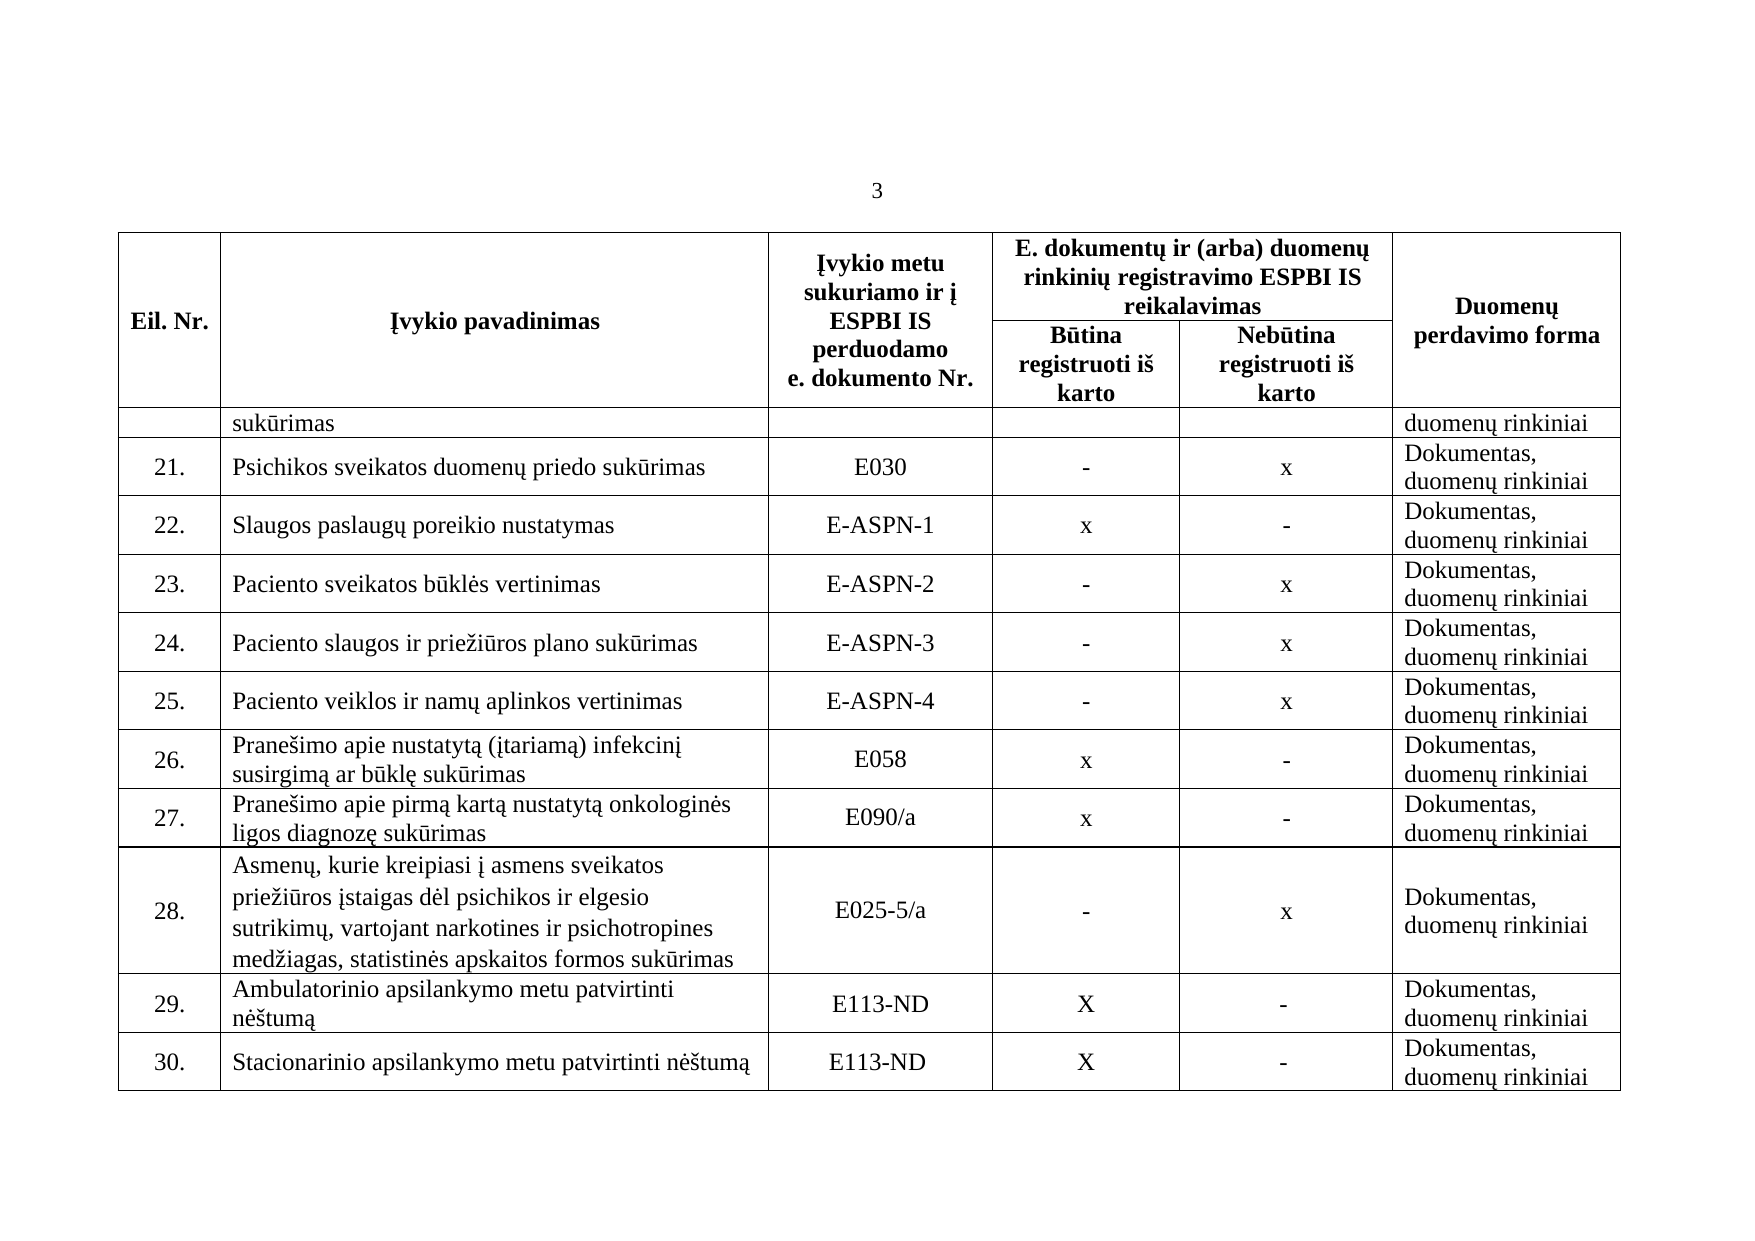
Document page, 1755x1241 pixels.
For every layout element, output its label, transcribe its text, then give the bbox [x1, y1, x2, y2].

table_cell Dokumentas, duomenų rinkiniai [1393, 613, 1620, 671]
table_cell E113-ND [769, 1033, 992, 1090]
table_cell Dokumentas, duomenų rinkiniai [1393, 438, 1620, 495]
table_cell - [993, 848, 1179, 973]
table_cell x [993, 496, 1179, 554]
table_cell 22. [119, 496, 220, 554]
table_cell 30. [119, 1033, 220, 1090]
table_cell Būtina registruoti iš karto [993, 321, 1179, 407]
table_cell Dokumentas, duomenų rinkiniai [1393, 789, 1620, 846]
table_cell Slaugos paslaugų poreikio nustatymas [221, 496, 768, 554]
table_cell duomenų rinkiniai [1393, 408, 1620, 437]
table_cell 26. [119, 730, 220, 788]
table_cell - [993, 408, 1179, 437]
table_cell E-ASPN-2 [769, 555, 992, 612]
table_cell X [993, 1033, 1179, 1090]
table_cell Dokumentas, duomenų rinkiniai [1393, 672, 1620, 729]
table_cell E090/a [769, 789, 992, 846]
table_cell - [1180, 789, 1392, 846]
table_cell - [1180, 1033, 1392, 1090]
table_cell x [1180, 672, 1392, 729]
table_cell - [993, 555, 1179, 612]
table_cell sukūrimas [221, 408, 768, 437]
table_cell - [993, 438, 1179, 495]
table_cell Paciento sveikatos būklės vertinimas [221, 555, 768, 612]
table_cell Ambulatorinio apsilankymo metu patvirtinti nėštumą [221, 974, 768, 1032]
table_cell E030 [769, 438, 992, 495]
table_header Duomenų perdavimo forma [1393, 233, 1620, 407]
table_cell E025-5/a [769, 848, 992, 973]
table_cell Pranešimo apie nustatytą (įtariamą) infekcinį susirgimą ar būklę sukūrimas [221, 730, 768, 788]
table_cell Dokumentas, duomenų rinkiniai [1393, 555, 1620, 612]
table_cell Dokumentas, duomenų rinkiniai [1393, 1033, 1620, 1090]
table_cell 21. [119, 438, 220, 495]
table_cell Nebūtina registruoti iš karto [1180, 321, 1392, 407]
table_header Įvykio pavadinimas [221, 233, 768, 407]
table_cell - [1180, 974, 1392, 1032]
table_header Eil. Nr. [119, 233, 220, 407]
table_cell 24. [119, 613, 220, 671]
table_cell Dokumentas, duomenų rinkiniai [1393, 848, 1620, 973]
table_cell [119, 408, 220, 437]
table_cell x [1180, 438, 1392, 495]
table_cell x [1180, 555, 1392, 612]
table_cell Dokumentas, duomenų rinkiniai [1393, 496, 1620, 554]
table_cell Dokumentas, duomenų rinkiniai [1393, 974, 1620, 1032]
table_cell Paciento veiklos ir namų aplinkos vertinimas [221, 672, 768, 729]
table_cell [1180, 408, 1392, 437]
table_cell - [1180, 730, 1392, 788]
table_cell Paciento slaugos ir priežiūros plano sukūrimas [221, 613, 768, 671]
table_header Įvykio metu sukuriamo ir į ESPBI IS perduodamo e. dokumento Nr. [769, 233, 992, 407]
table_cell x [1180, 613, 1392, 671]
table_cell E113-ND [769, 974, 992, 1032]
table_cell - [993, 613, 1179, 671]
table_cell 27. [119, 789, 220, 846]
table_cell - [1180, 496, 1392, 554]
table_cell E058 [769, 730, 992, 788]
table_cell E-ASPN-4 [769, 672, 992, 729]
table_cell Psichikos sveikatos duomenų priedo sukūrimas [221, 438, 768, 495]
table_cell 23. [119, 555, 220, 612]
table_cell x [993, 730, 1179, 788]
table_header E. dokumentų ir (arba) duomenų rinkinių registravimo ESPBI IS reikalavimas [993, 233, 1392, 319]
table_cell E-ASPN-3 [769, 613, 992, 671]
table_cell 28. [119, 848, 220, 973]
table_cell E-ASPN-1 [769, 496, 992, 554]
table_cell Dokumentas, duomenų rinkiniai [1393, 730, 1620, 788]
table_cell x [993, 789, 1179, 846]
table_cell [769, 408, 992, 437]
table_cell Pranešimo apie pirmą kartą nustatytą onkologinės ligos diagnozę sukūrimas [221, 789, 768, 846]
table_cell X [993, 974, 1179, 1032]
table_cell 25. [119, 672, 220, 729]
table_cell 29. [119, 974, 220, 1032]
table_cell Stacionarinio apsilankymo metu patvirtinti nėštumą [221, 1033, 768, 1090]
table_cell - [993, 672, 1179, 729]
table_cell Asmenų, kurie kreipiasi į asmens sveikatos priežiūros įstaigas dėl psichikos ir elgesio sutrikimų, vartojant narkotines ir psichotropines medžiagas, statistinės apskaitos formos sukūrimas [221, 848, 768, 973]
table_cell x [1180, 848, 1392, 973]
